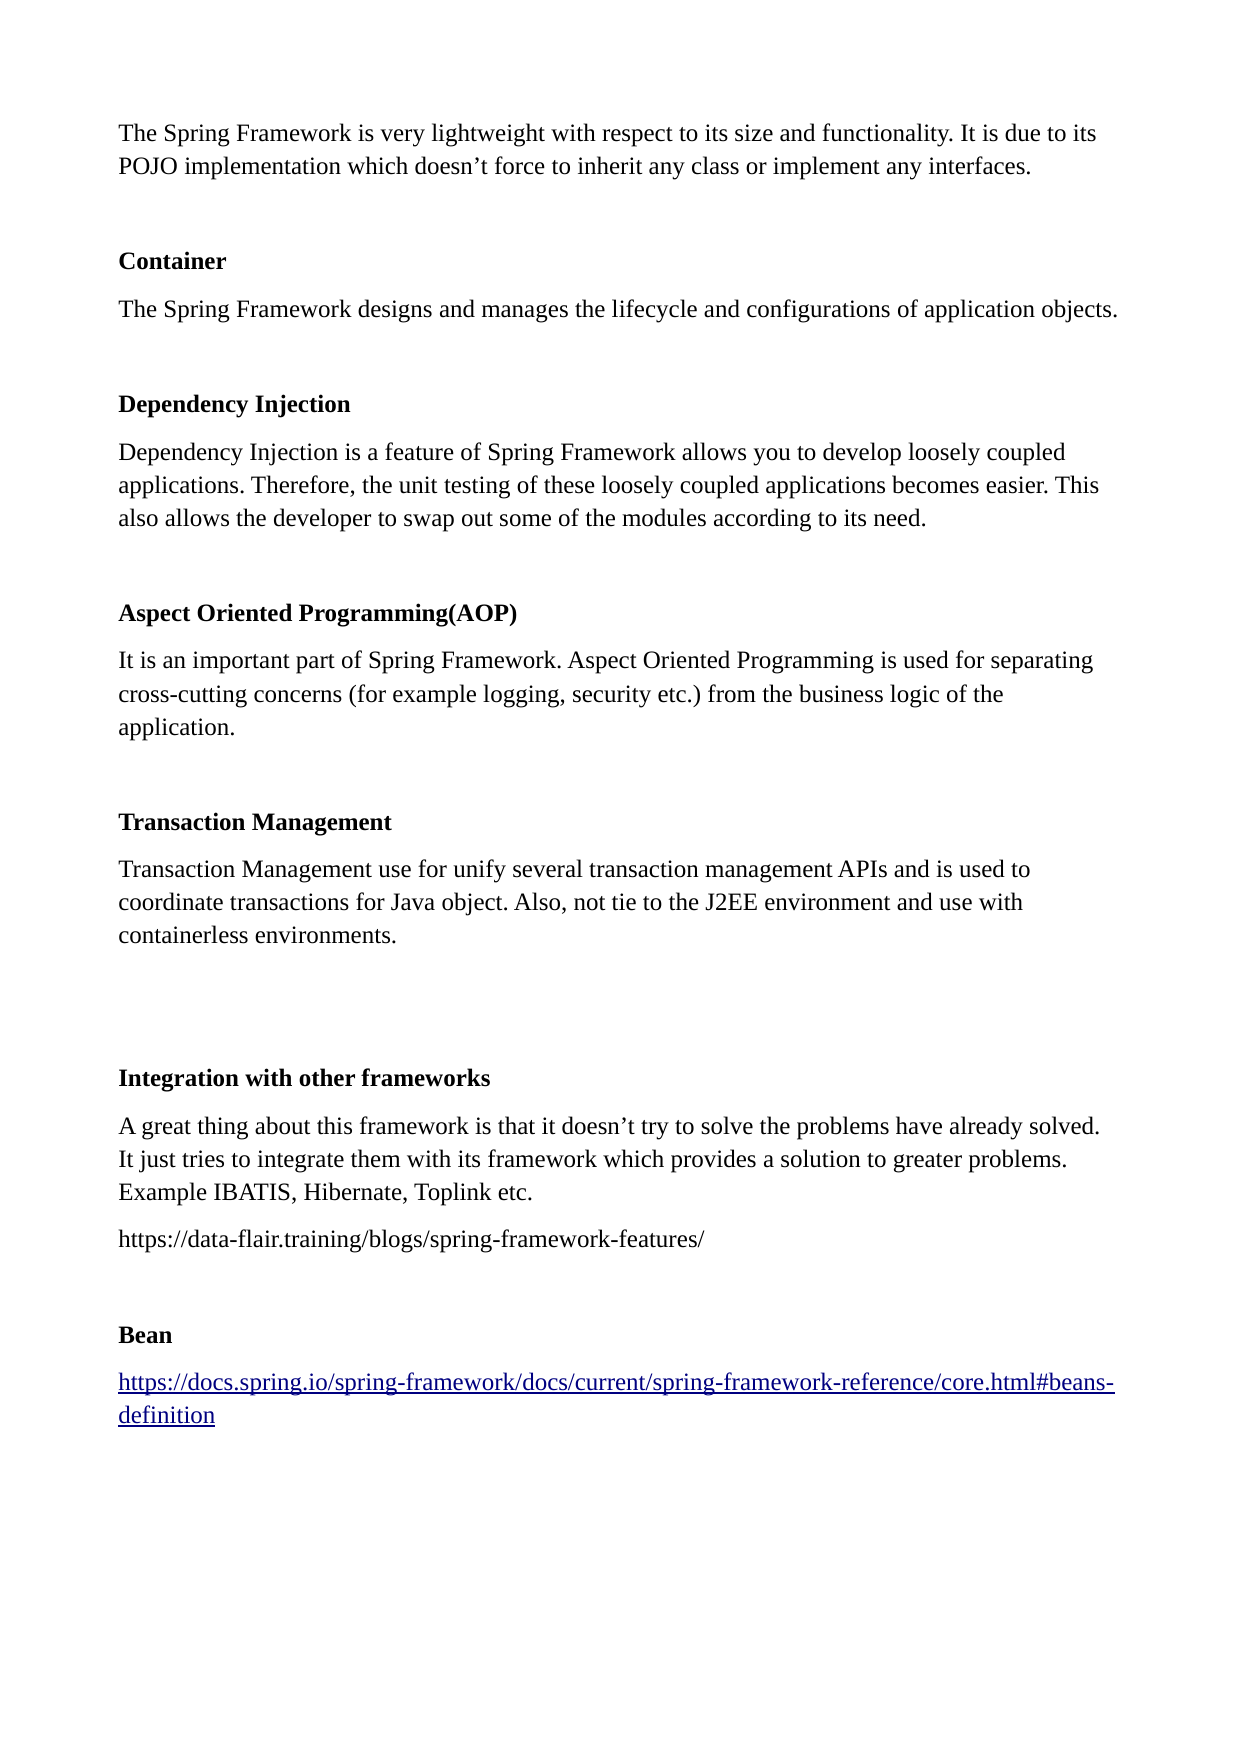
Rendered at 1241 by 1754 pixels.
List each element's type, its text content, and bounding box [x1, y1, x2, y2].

text It is an important part of Spring Framework. Aspect Oriented Programming is used for separating cross-cutting concerns (for example logging, security etc.) from the business logic of the application. [118, 646, 1122, 740]
text The Spring Framework designs and manages the lifecycle and configurations of application objects. [118, 294, 1122, 323]
text Dependency Injection [118, 389, 1122, 418]
text The Spring Framework is very lightweight with respect to its size and functionality. It is due to its POJO implementation which doesn’t force to inherit any class or implement any interfaces. [118, 118, 1122, 180]
text Transaction Management use for unify several transaction management APIs and is used to coordinate transactions for Java object. Also, not tie to the J2EE environment and use with containerless environments. [118, 854, 1122, 949]
text Integration with other frameworks [118, 1063, 1122, 1092]
text Container [118, 246, 1122, 275]
text https://docs.spring.io/spring-framework/docs/current/spring-framework-reference/core.html#beans-definition [118, 1367, 1122, 1429]
text Transaction Management [118, 807, 1122, 836]
text https://data-flair.training/blogs/spring-framework-features/ [118, 1224, 1122, 1253]
text Aspect Oriented Programming(AOP) [118, 598, 1122, 627]
text Bean [118, 1320, 1122, 1348]
text A great thing about this framework is that it doesn’t try to solve the problems have already solved. It just tries to integrate them with its framework which provides a solution to greater problems. Example IBATIS, Hibernate, Toplink etc. [118, 1111, 1122, 1206]
text Dependency Injection is a feature of Spring Framework allows you to develop loosely coupled applications. Therefore, the unit testing of these loosely coupled applications becomes easier. This also allows the developer to swap out some of the modules according to its need. [118, 437, 1122, 532]
